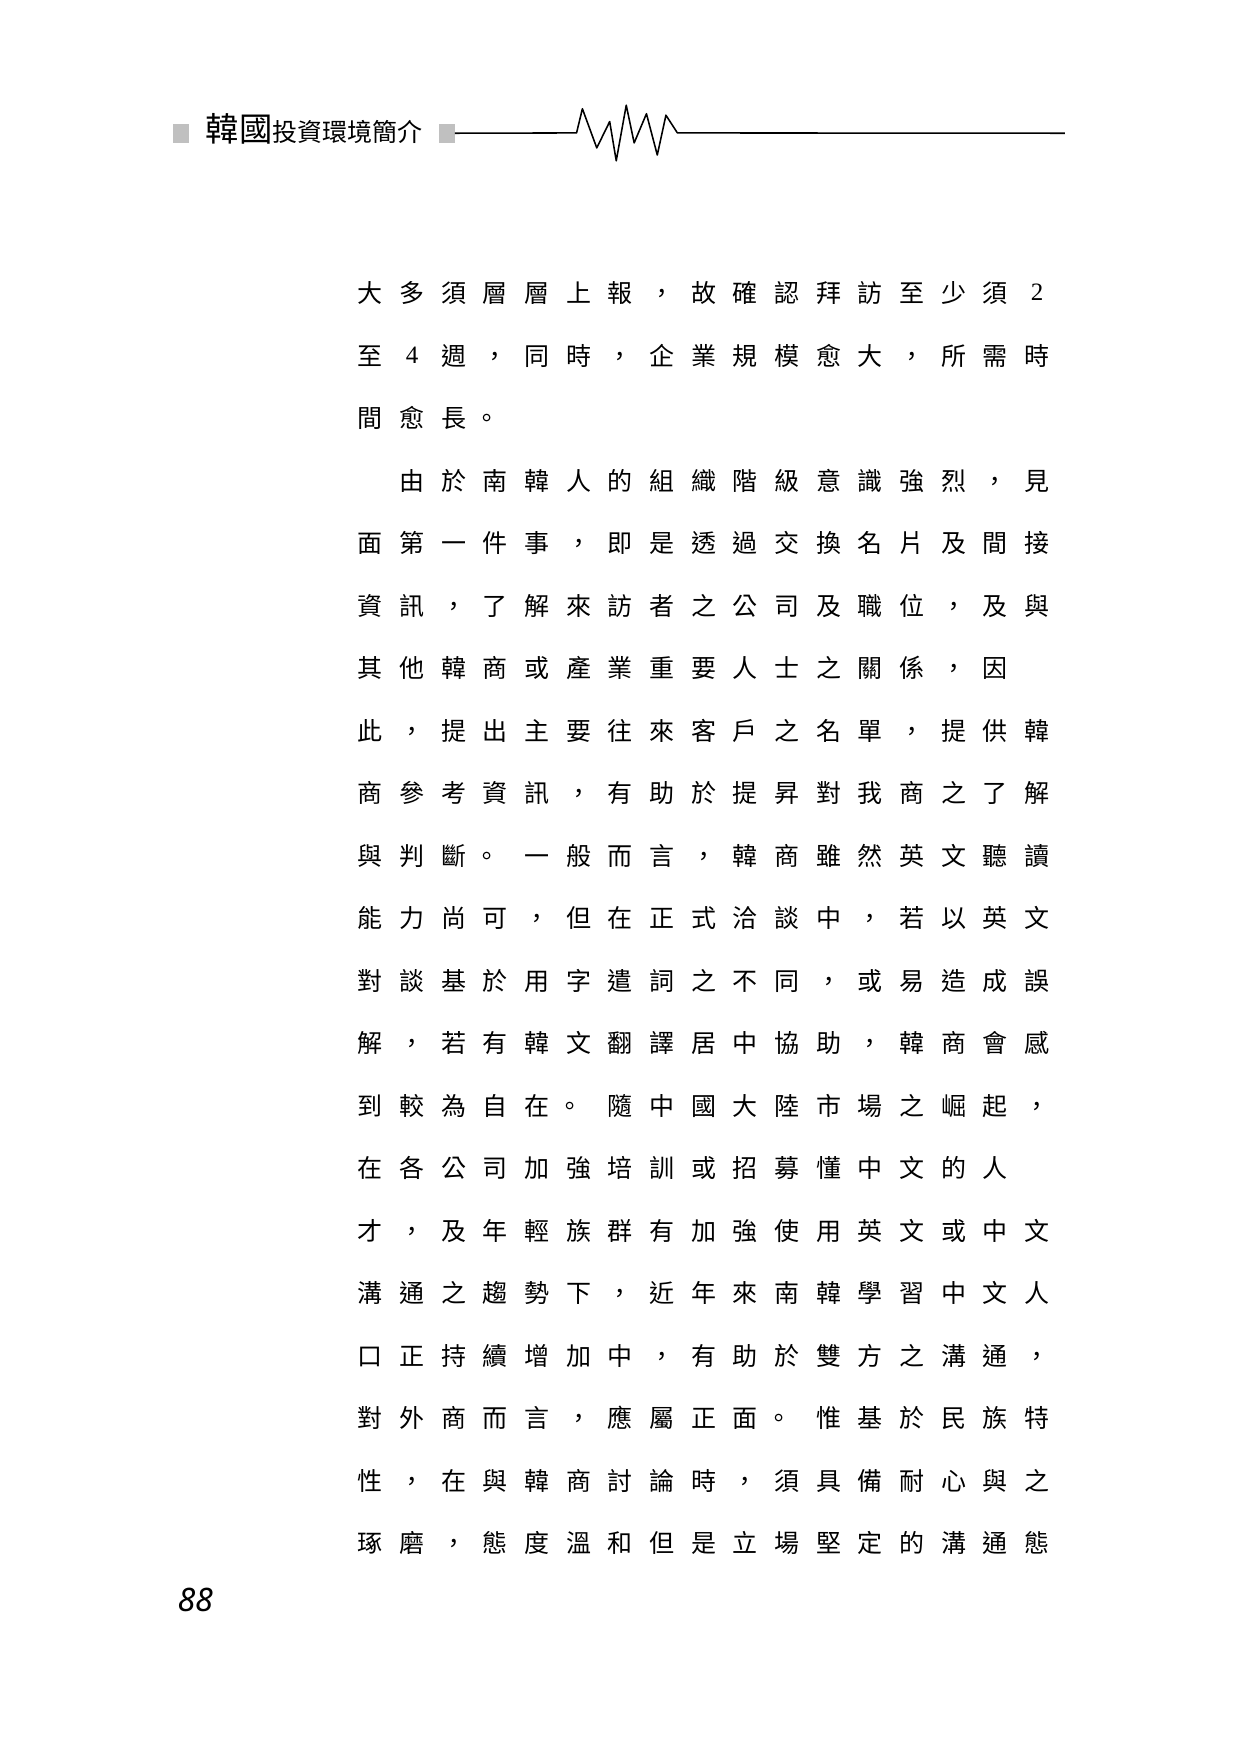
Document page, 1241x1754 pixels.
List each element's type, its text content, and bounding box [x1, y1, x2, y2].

text 由於南韓人的組織階級意識強烈，見面第一件事，即是透過交換名片及間接資訊，了解來訪者之公司及職位，及與其他韓商或產業重要人士之關係，因此，提出主要往來客戶之名單，提供韓商參考資訊，有助於提昇對我商之了解與判斷。一般而言，韓商雖然英文聽讀能力尚可，但在正式洽談中，若以英文對談基於用字遣詞之不同，或易造成誤解，若有韓文翻譯居中協助，韓商會感到較為自在。隨中國大陸市場之崛起，在各公司加強培訓或招募懂中文的人才，及年輕族群有加強使用英文或中文溝通之趨勢下，近年來南韓學習中文人口正持續增加中，有助於雙方之溝通，對外商而言，應屬正面。惟基於民族特性，在與韓商討論時，須具備耐心與之琢磨，態度溫和但是立場堅定的溝通態 [330, 438, 1058, 1563]
text 大多須層層上報，故確認拜訪至少須2至4週，同時，企業規模愈大，所需時間愈長。 [330, 250, 1058, 438]
